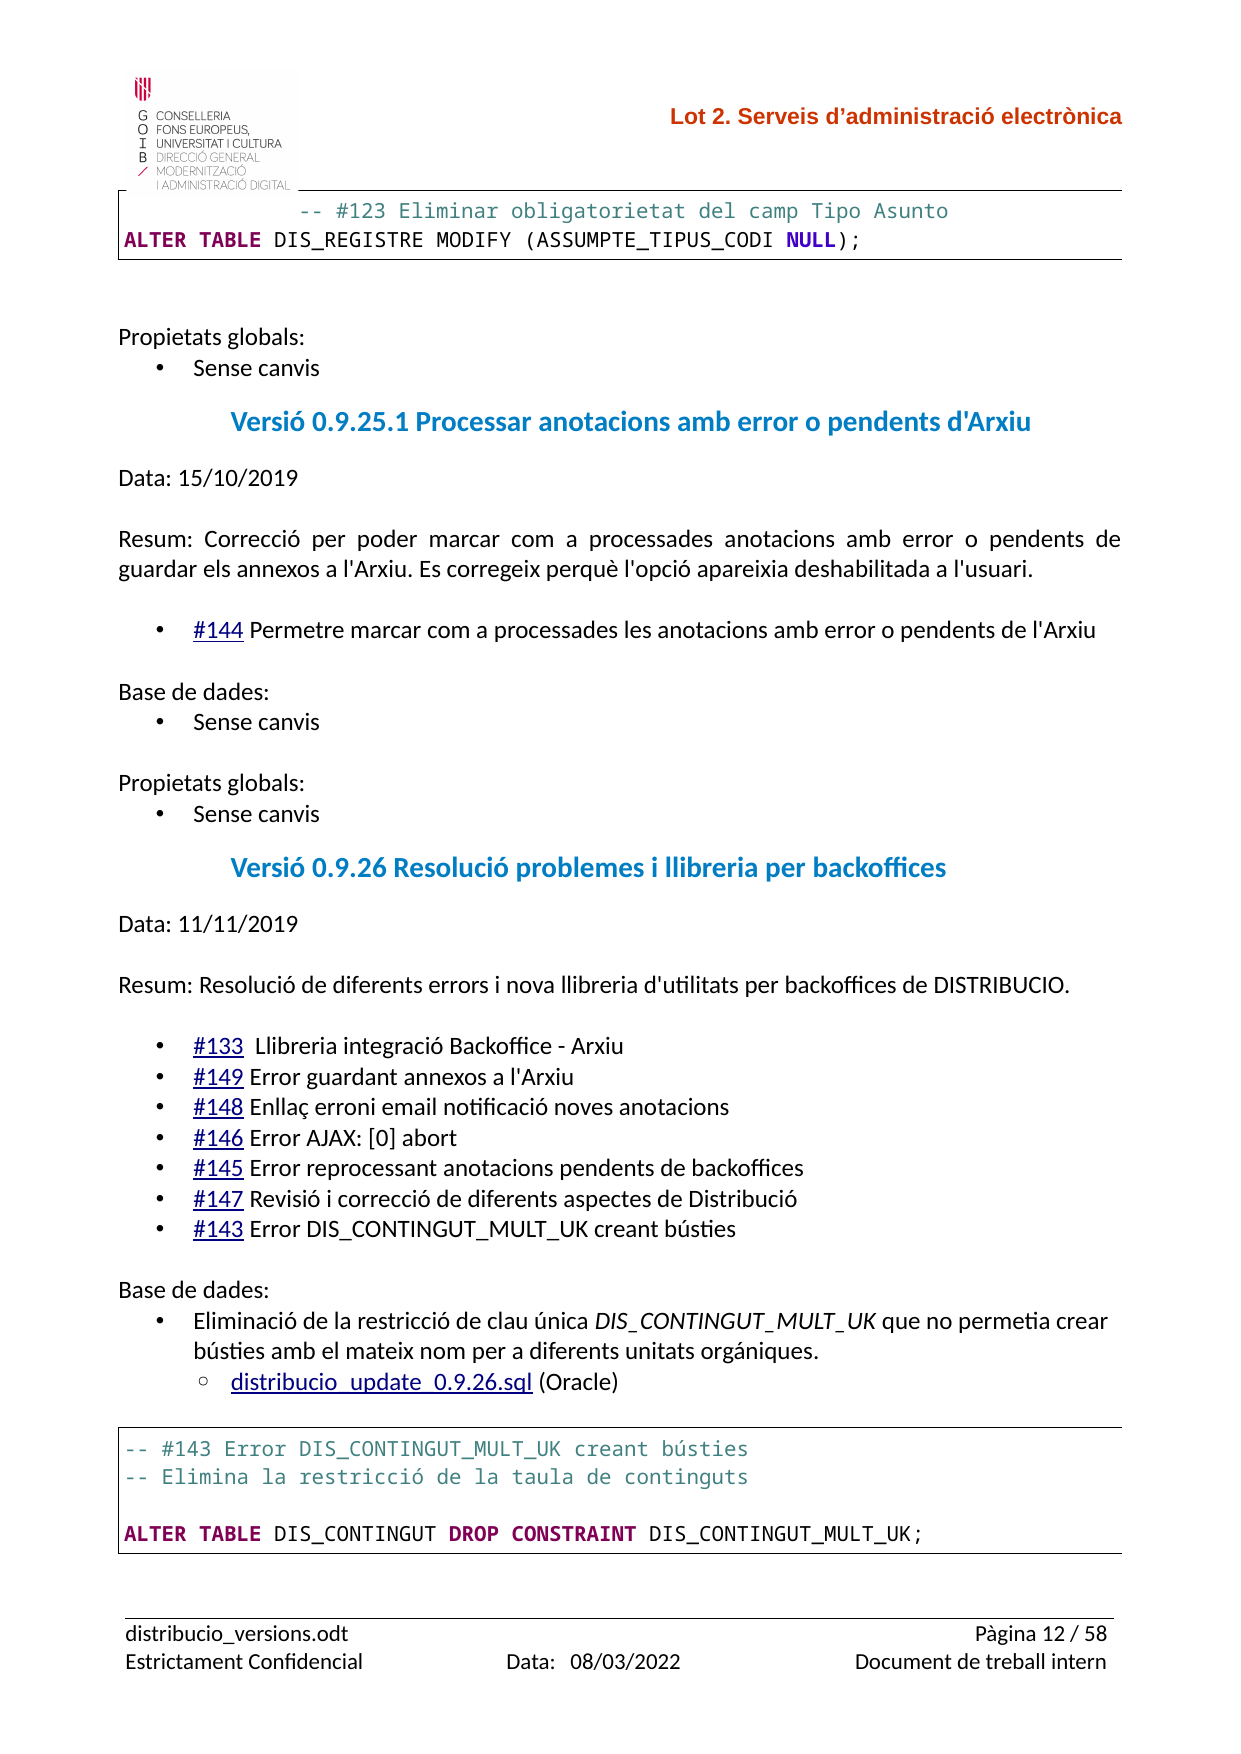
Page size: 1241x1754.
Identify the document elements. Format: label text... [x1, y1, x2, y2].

table_header -- #123 Eliminar obligatorietat del camp Tipo Asunto ALTER TABLE DIS_REGISTRE MODIFY (ASSUMPTE_TIPUS_CODI NULL); [119, 191, 1122, 259]
picture [126, 70, 299, 197]
list #149 Error guardant annexos a l'Arxiu [156, 1061, 1122, 1091]
list Sense canvis [156, 798, 1122, 828]
text Propietats globals: [118, 767, 1122, 798]
text Resum: Resolució de diferents errors i nova llibreria d'utilitats per backoffices de DISTRIBUCIO. [118, 969, 1122, 1000]
list Sense canvis [156, 352, 1122, 382]
list #144 Permetre marcar com a processades les anotacions amb error o pendents de l'Arxiu [156, 615, 1122, 645]
list #146 Error AJAX: [0] abort [156, 1122, 1122, 1152]
text Propietats globals: [118, 321, 1122, 352]
text Data: 11/11/2019 [118, 908, 1122, 939]
list distribucio_update_0.9.26.sql (Oracle) [193, 1366, 1122, 1397]
list #143 Error DIS_CONTINGUT_MULT_UK creant bústies [156, 1213, 1122, 1244]
subtitle Versió 0.9.26 Resolució problemes i llibreria per backoffices [153, 849, 1122, 884]
text Base de dades: [118, 1274, 1122, 1305]
list #145 Error reprocessant anotacions pendents de backoffices [156, 1152, 1122, 1183]
list #148 Enllaç erroni email notificació noves anotacions [156, 1091, 1122, 1122]
text Base de dades: [118, 676, 1122, 706]
subtitle Versió 0.9.25.1 Processar anotacions amb error o pendents d'Arxiu [153, 403, 1122, 438]
text Data: 15/10/2019 [118, 462, 1122, 493]
text Resum: Correcció per poder marcar com a processades anotacions amb error o pendents de guardar els annexos a l'Arxiu. Es corregeix perquè l'opció apareixia deshabilitada a l'usuari. [118, 523, 1122, 584]
list #147 Revisió i correcció de diferents aspectes de Distribució [156, 1183, 1122, 1213]
list Eliminació de la restricció de clau única DIS_CONTINGUT_MULT_UK que no permetia crear bústies amb el mateix nom per a diferents unitats orgániques. [156, 1305, 1122, 1366]
list #133 Llibreria integració Backoffice - Arxiu [156, 1030, 1122, 1061]
table_header -- #143 Error DIS_CONTINGUT_MULT_UK creant bústies -- Elimina la restricció de la taula de continguts ALTER TABLE DIS_CONTINGUT DROP CONSTRAINT DIS_CONTINGUT_MULT_UK; [119, 1428, 1122, 1553]
list Sense canvis [156, 706, 1122, 737]
